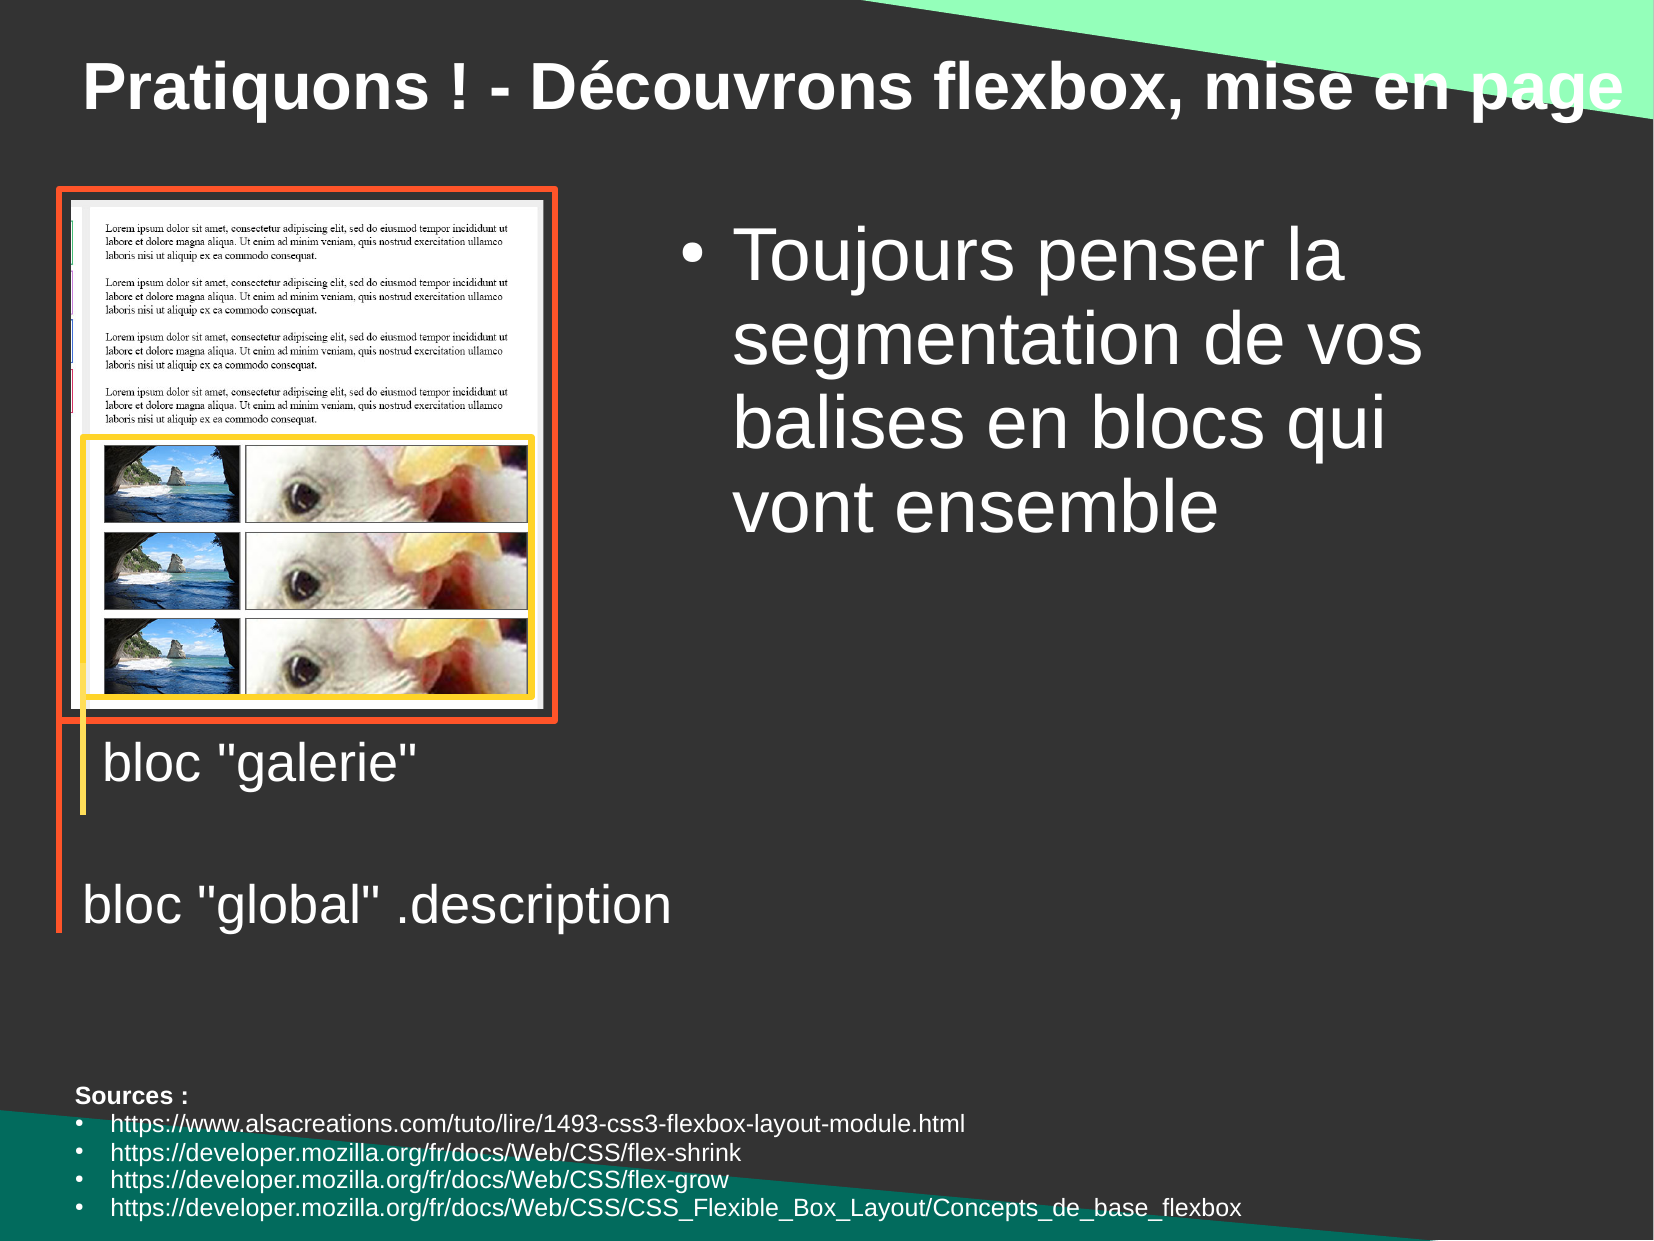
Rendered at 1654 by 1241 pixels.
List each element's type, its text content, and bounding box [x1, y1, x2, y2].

picture [71, 200, 544, 709]
title bloc "global" .description [82, 874, 709, 945]
title Pratiquons ! - Découvrons flexbox, mise en page [82, 49, 1630, 142]
picture [86, 440, 528, 694]
text_box Sources : https://www.alsacreations.com/tuto/lire/1493-css3-flexbox-layout-module.html https://developer.mozilla.org/fr/docs/Web/CSS/flex-shrink https://developer.mozilla.org/fr/docs/Web/CSS/flex-grow https://developer.mozilla.org/fr/docs/Web/CSS/CSS_Flexible_Box_Layout/Concepts_de_base_flexbox [60, 1074, 1546, 1241]
title bloc "galerie" [102, 732, 520, 804]
list Toujours penser la segmentation de vos balises en blocs qui vont ensemble [661, 212, 1536, 1004]
text_box [861, 0, 1654, 120]
